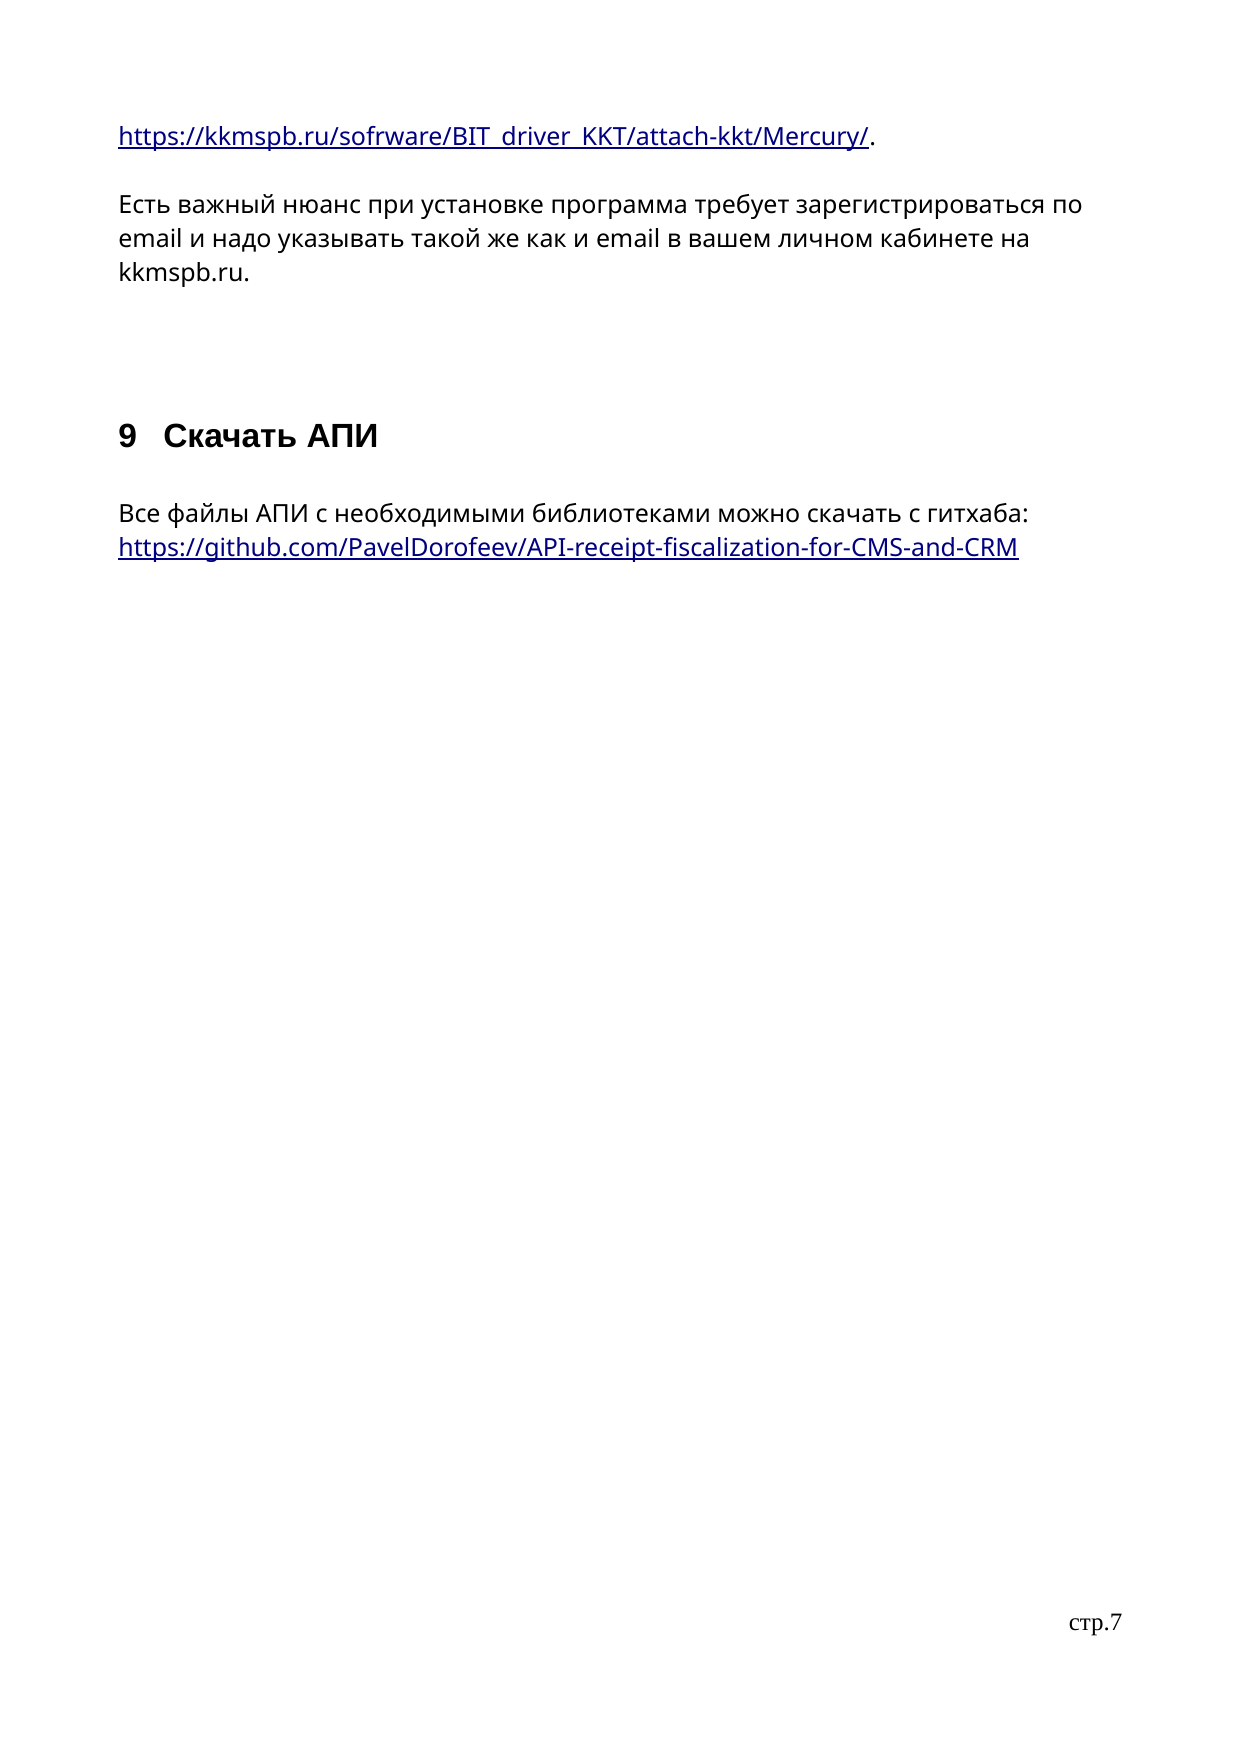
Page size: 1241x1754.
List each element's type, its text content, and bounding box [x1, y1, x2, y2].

text https://github.com/PavelDorofeev/API-receipt-fiscalization-for-CMS-and-CRM [118, 529, 1122, 564]
text https://kkmspb.ru/sofrware/BIT_driver_KKT/attach-kkt/Mercury/. [118, 118, 1122, 152]
text Есть важный нюанс при установке программа требует зарегистрироваться по email и надо указывать такой же как и email в вашем личном кабинете на kkmspb.ru. [118, 186, 1122, 288]
subtitle Скачать АПИ [118, 416, 1122, 454]
text Все файлы АПИ с необходимыми библиотеками можно скачать с гитхаба: [118, 496, 1122, 529]
